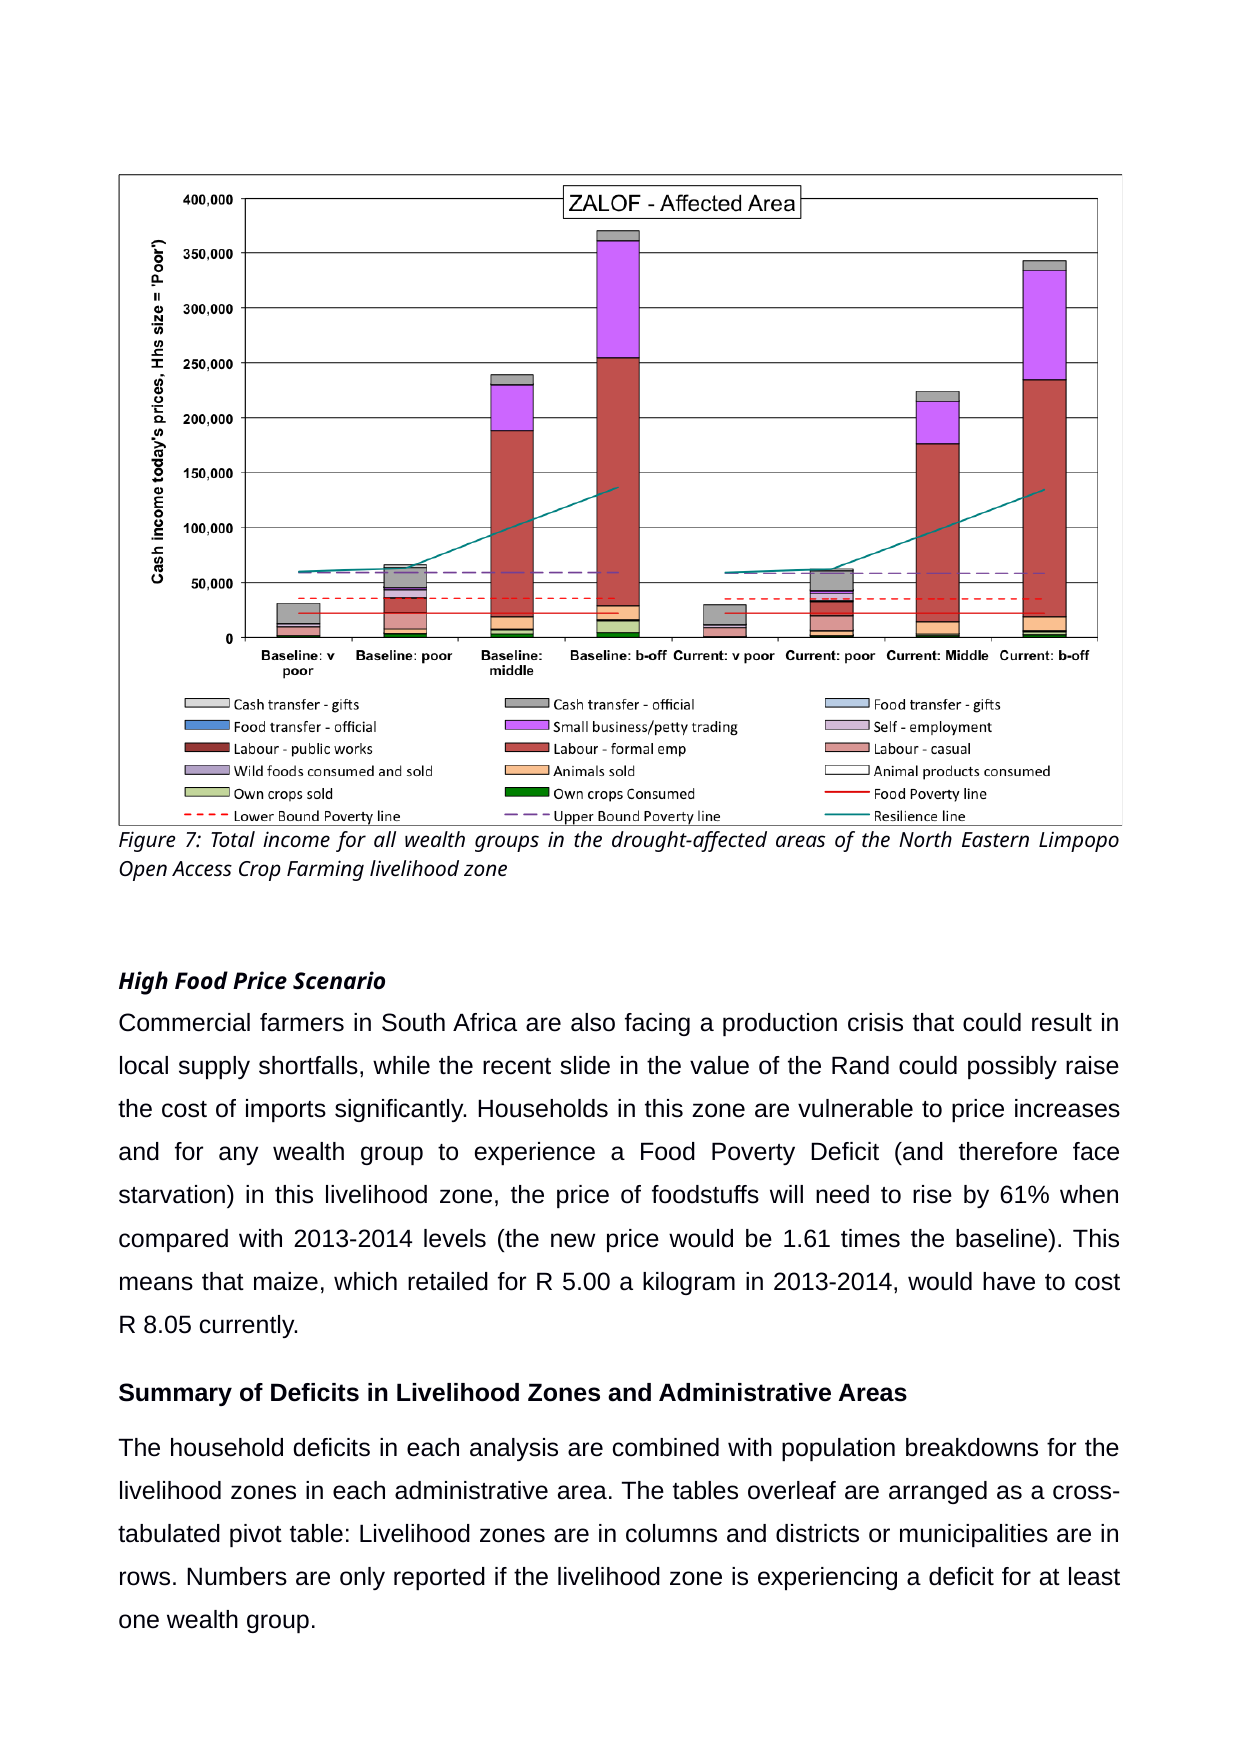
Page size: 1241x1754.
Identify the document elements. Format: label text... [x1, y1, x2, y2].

text Figure 7: Total income for all wealth groups in the drought-affected areas of the North Eastern Limpopo Open Access Crop Farming livelihood zone [118, 826, 1122, 882]
picture [118, 174, 1123, 826]
subtitle Summary of Deficits in Livelihood Zones and Administrative Areas [118, 1378, 1122, 1407]
subtitle High Food Price Scenario [118, 965, 1122, 996]
text The household deficits in each analysis are combined with population breakdowns for the livelihood zones in each administrative area. The tables overleaf are arranged as a cross-tabulated pivot table: Livelihood zones are in columns and districts or municipalities are in rows. Numbers are only reported if the livelihood zone is experiencing a deficit for at least one wealth group. [118, 1433, 1122, 1634]
text Commercial farmers in South Africa are also facing a production crisis that could result in local supply shortfalls, while the recent slide in the value of the Rand could possibly raise the cost of imports significantly. Households in this zone are vulnerable to price increases and for any wealth group to experience a Food Poverty Deficit (and therefore face starvation) in this livelihood zone, the price of foodstuffs will need to rise by 61% when compared with 2013-2014 levels (the new price would be 1.61 times the baseline). This means that maize, which retailed for R 5.00 a kilogram in 2013-2014, would have to cost R 8.05 currently. [118, 1008, 1122, 1339]
